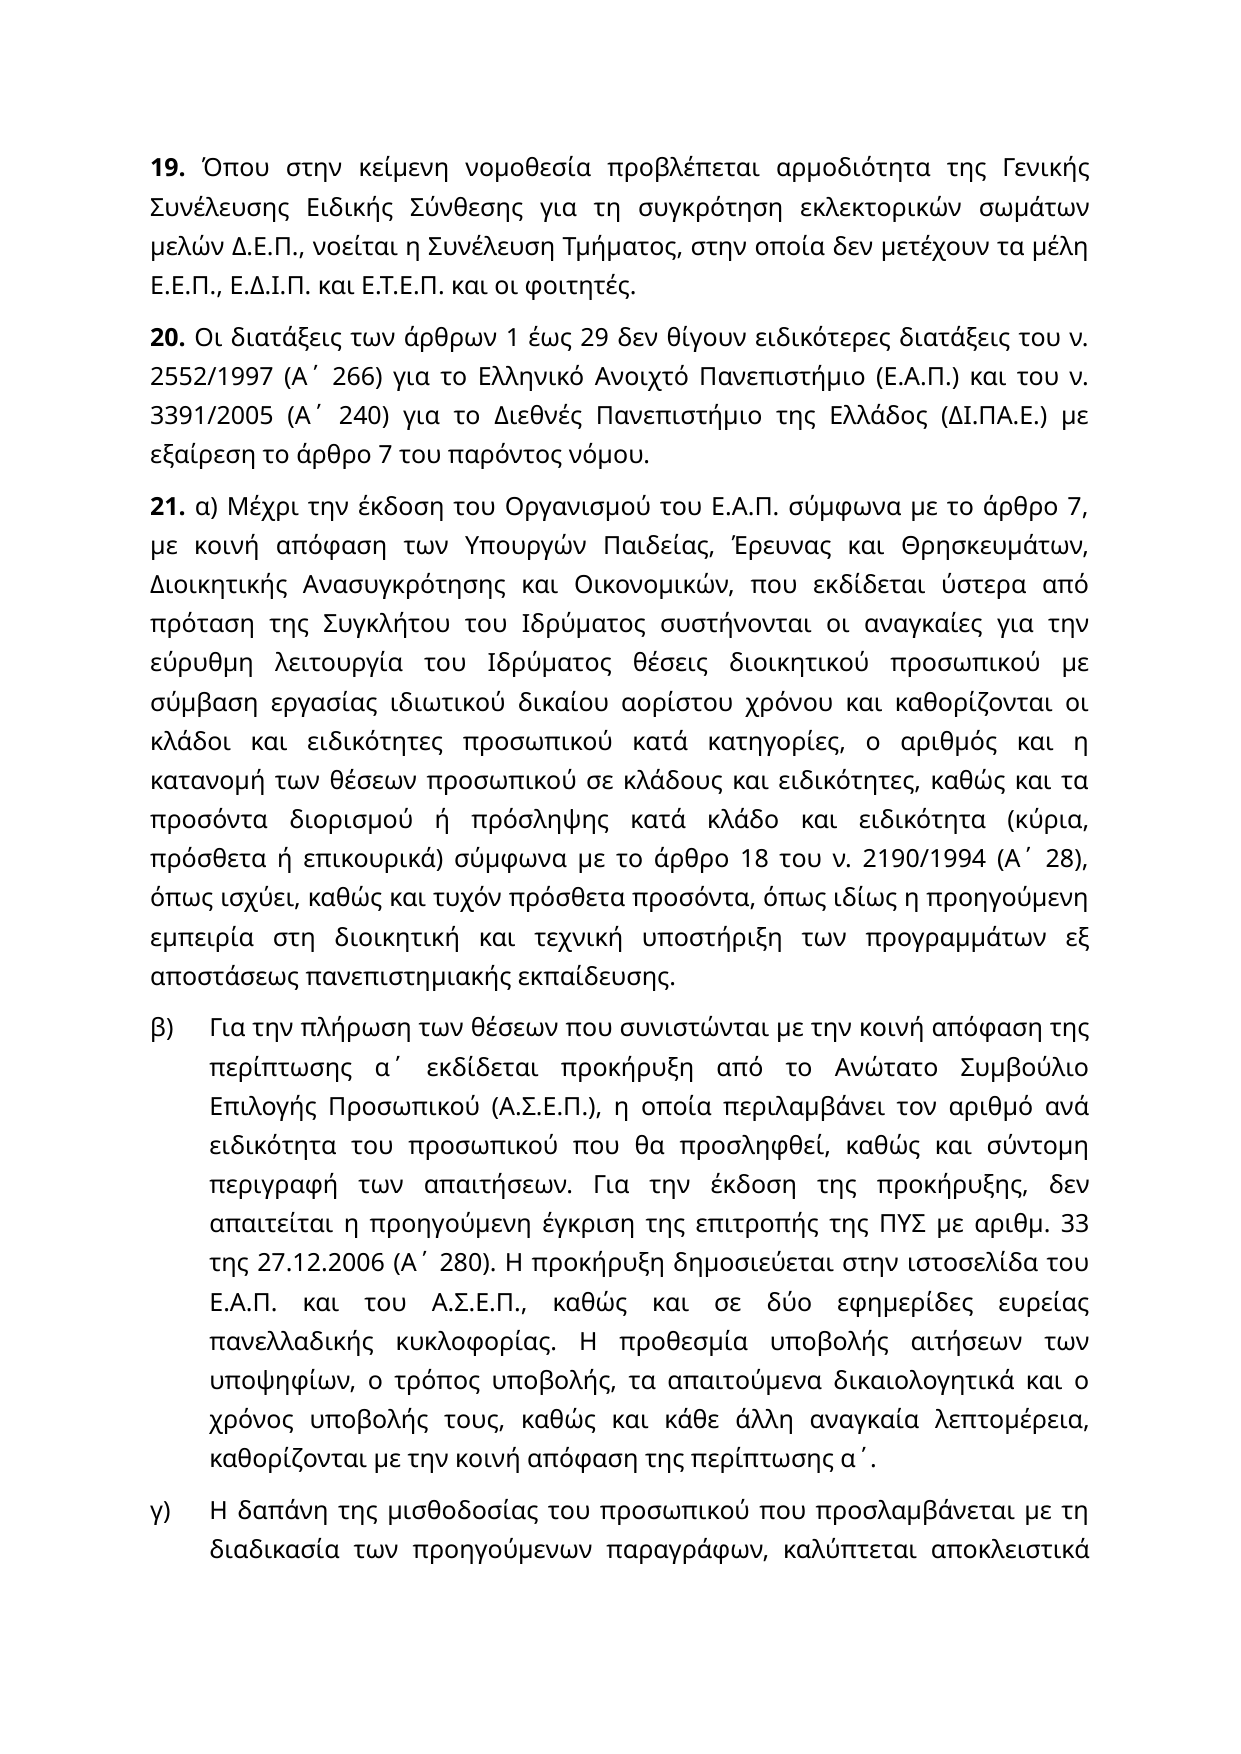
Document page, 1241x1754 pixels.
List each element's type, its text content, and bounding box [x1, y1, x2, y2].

text 21. α) Μέχρι την έκδοση του Οργανισμού του Ε.Α.Π. σύμφωνα με το άρθρο 7, με κοινή απόφαση των Υπουργών Παιδείας, Έρευνας και Θρησκευμάτων, Διοικητικής Ανασυγκρότησης και Οικονομικών, που εκδίδεται ύστερα από πρόταση της Συγκλήτου του Ιδρύματος συστήνονται οι αναγκαίες για την εύρυθμη λειτουργία του Ιδρύματος θέσεις διοικητικού προσωπικού με σύμβαση εργασίας ιδιωτικού δικαίου αορίστου χρόνου και καθορίζονται οι κλάδοι και ειδικότητες προσωπικού κατά κατηγορίες, ο αριθμός και η κατανομή των θέσεων προσωπικού σε κλάδους και ειδικότητες, καθώς και τα προσόντα διορισμού ή πρόσληψης κατά κλάδο και ειδικότητα (κύρια, πρόσθετα ή επικουρικά) σύμφωνα με το άρθρο 18 του ν. 2190/1994 (Α΄ 28), όπως ισχύει, καθώς και τυχόν πρόσθετα προσόντα, όπως ιδίως η προηγούμενη εμπειρία στη διοικητική και τεχνική υποστήριξη των προγραμμάτων εξ αποστάσεως πανεπιστημιακής εκπαίδευσης. [150, 488, 1090, 992]
list γ) Η δαπάνη της μισθοδοσίας του προσωπικού που προσλαμβάνεται με τη διαδικασία των προηγούμενων παραγράφων, καλύπτεται αποκλειστικά [150, 1492, 1090, 1566]
text 19. Όπου στην κείμενη νομοθεσία προβλέπεται αρμοδιότητα της Γενικής Συνέλευσης Ειδικής Σύνθεσης για τη συγκρότηση εκλεκτορικών σωμάτων μελών Δ.Ε.Π., νοείται η Συνέλευση Τμήματος, στην οποία δεν μετέχουν τα μέλη Ε.Ε.Π., Ε.Δ.Ι.Π. και Ε.Τ.Ε.Π. και οι φοιτητές. [150, 150, 1090, 302]
text 20. Οι διατάξεις των άρθρων 1 έως 29 δεν θίγουν ειδικότερες διατάξεις του ν. 2552/1997 (Α΄ 266) για το Ελληνικό Ανοιχτό Πανεπιστήμιο (Ε.Α.Π.) και του ν. 3391/2005 (Α΄ 240) για το Διεθνές Πανεπιστήμιο της Ελλάδος (ΔΙ.ΠΑ.Ε.) με εξαίρεση το άρθρο 7 του παρόντος νόμου. [150, 319, 1090, 471]
list β) Για την πλήρωση των θέσεων που συνιστώνται με την κοινή απόφαση της περίπτωσης α΄ εκδίδεται προκήρυξη από το Ανώτατο Συμβούλιο Επιλογής Προσωπικού (Α.Σ.Ε.Π.), η οποία περιλαμβάνει τον αριθμό ανά ειδικότητα του προσωπικού που θα προσληφθεί, καθώς και σύντομη περιγραφή των απαιτήσεων. Για την έκδοση της προκήρυξης, δεν απαιτείται η προηγούμενη έγκριση της επιτροπής της ΠΥΣ με αριθμ. 33 της 27.12.2006 (Α΄ 280). Η προκήρυξη δημοσιεύεται στην ιστοσελίδα του Ε.Α.Π. και του Α.Σ.Ε.Π., καθώς και σε δύο εφημερίδες ευρείας πανελλαδικής κυκλοφορίας. Η προθεσμία υποβολής αιτήσεων των υποψηφίων, ο τρόπος υποβολής, τα απαιτούμενα δικαιολογητικά και ο χρόνος υποβολής τους, καθώς και κάθε άλλη αναγκαία λεπτομέρεια, καθορίζονται με την κοινή απόφαση της περίπτωσης α΄. [150, 1010, 1090, 1475]
